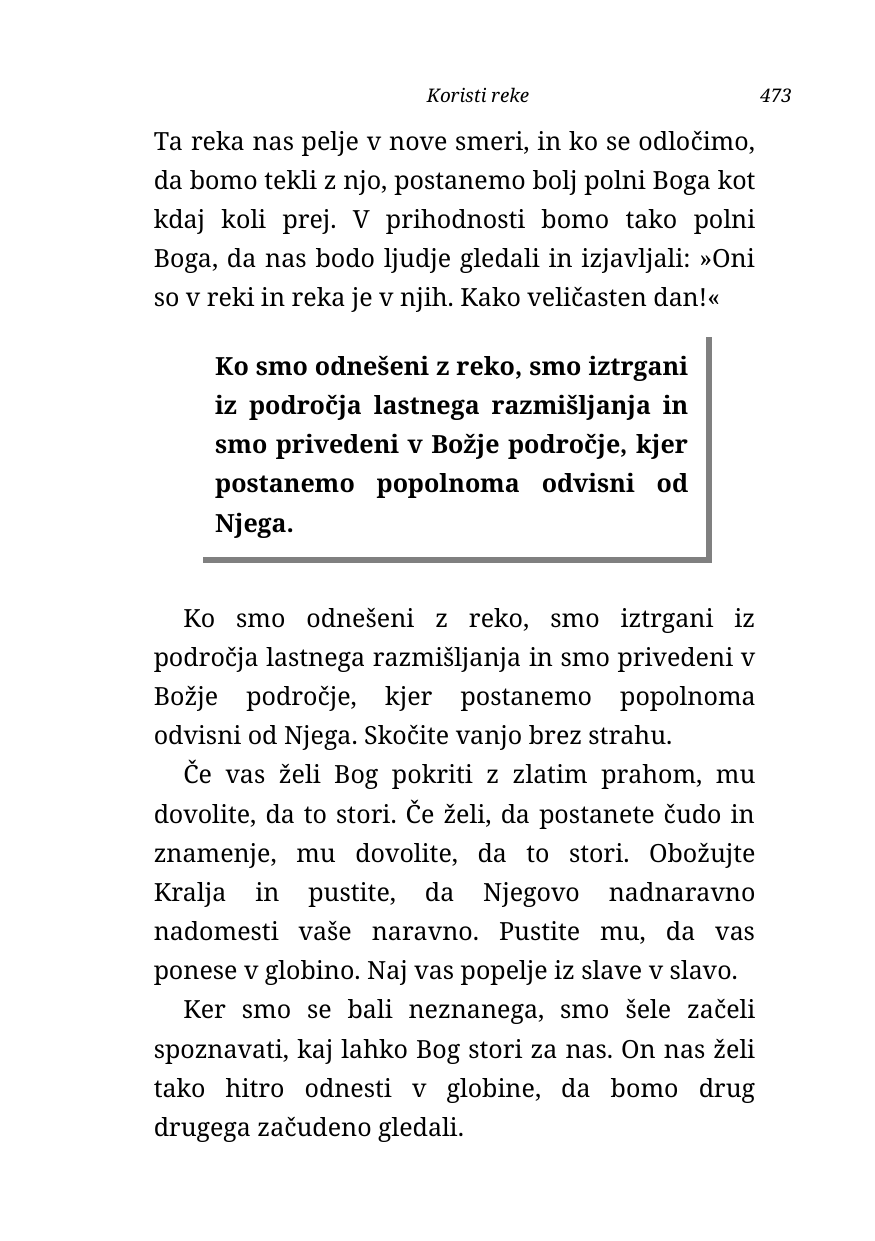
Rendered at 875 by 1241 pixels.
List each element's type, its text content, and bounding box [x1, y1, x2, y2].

text Ta reka nas pelje v nove smeri, in ko se odločimo, da bomo tekli z njo, postanemo bolj polni Boga kot kdaj koli prej. V prihodnosti bomo tako polni Boga, da nas bodo ljudje gledali in izjavljali: »Oni so v reki in reka je v njih. Kako veličasten dan!« [153, 123, 756, 314]
text Ker smo se bali neznanega, smo šele začeli spoznavati, kaj lahko Bog stori za nas. On nas želi tako hitro odnesti v globine, da bomo drug drugega začudeno gledali. [153, 992, 756, 1144]
text Ko smo odnešeni z reko, smo iztrgani iz področja lastnega razmišljanja in smo privedeni v Božje področje, kjer postanemo popolnoma odvisni od Njega. Skočite vanjo brez strahu. [153, 601, 756, 752]
text Ko smo odnešeni z reko, smo iztrgani iz področja lastnega razmišljanja in smo privedeni v Božje področje, kjer postanemo popolnoma odvisni od Njega. [197, 331, 706, 557]
text Če vas želi Bog pokriti z zlatim prahom, mu dovolite, da to stori. Če želi, da postanete čudo in znamenje, mu dovolite, da to stori. Obožujte Kralja in pustite, da Njegovo nadnaravno nadomesti vaše naravno. Pustite mu, da vas ponese v globino. Naj vas popelje iz slave v slavo. [153, 757, 756, 987]
